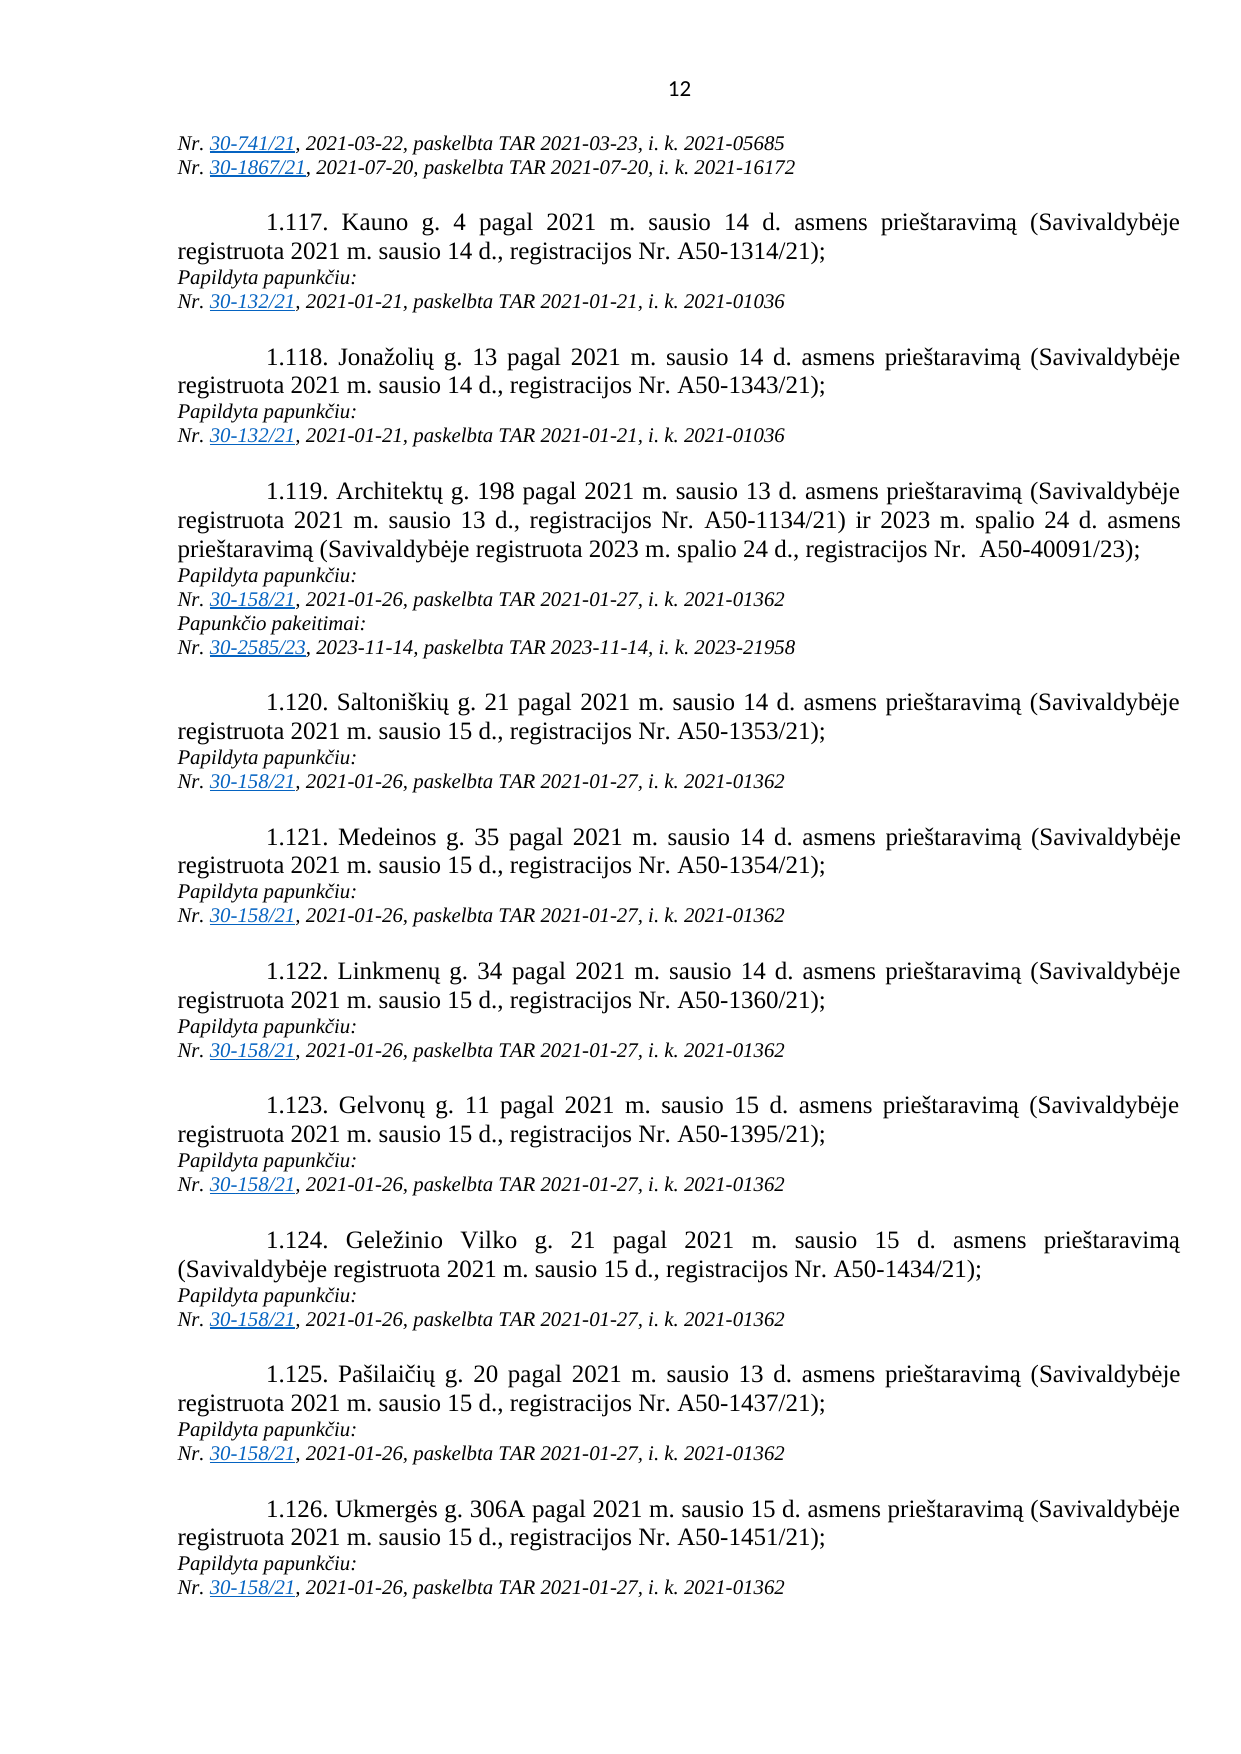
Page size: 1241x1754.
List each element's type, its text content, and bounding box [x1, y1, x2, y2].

text Nr. 30-158/21, 2021-01-26, paskelbta TAR 2021-01-27, i. k. 2021-01362 [177, 1307, 1181, 1331]
text Papildyta papunkčiu: [177, 265, 1181, 289]
text 1.124. Geležinio Vilko g. 21 pagal 2021 m. sausio 15 d. asmens prieštaravimą (Savivaldybėje registruota 2021 m. sausio 15 d., registracijos Nr. A50-1434/21); [177, 1225, 1181, 1282]
text 1.119. Architektų g. 198 pagal 2021 m. sausio 13 d. asmens prieštaravimą (Savivaldybėje registruota 2021 m. sausio 13 d., registracijos Nr. A50-1134/21) ir 2023 m. spalio 24 d. asmens prieštaravimą (Savivaldybėje registruota 2023 m. spalio 24 d., registracijos Nr. A50-40091/23); [177, 476, 1181, 562]
text Papildyta papunkčiu: [177, 745, 1181, 769]
text Papunkčio pakeitimai: [177, 611, 1181, 635]
text Nr. 30-158/21, 2021-01-26, paskelbta TAR 2021-01-27, i. k. 2021-01362 [177, 1172, 1181, 1196]
text Nr. 30-158/21, 2021-01-26, paskelbta TAR 2021-01-27, i. k. 2021-01362 [177, 1575, 1181, 1599]
text Papildyta papunkčiu: [177, 1148, 1181, 1172]
text Papildyta papunkčiu: [177, 399, 1181, 423]
text 1.118. Jonažolių g. 13 pagal 2021 m. sausio 14 d. asmens prieštaravimą (Savivaldybėje registruota 2021 m. sausio 14 d., registracijos Nr. A50-1343/21); [177, 342, 1181, 399]
text Papildyta papunkčiu: [177, 1014, 1181, 1038]
text 1.126. Ukmergės g. 306A pagal 2021 m. sausio 15 d. asmens prieštaravimą (Savivaldybėje registruota 2021 m. sausio 15 d., registracijos Nr. A50-1451/21); [177, 1494, 1181, 1551]
text Nr. 30-158/21, 2021-01-26, paskelbta TAR 2021-01-27, i. k. 2021-01362 [177, 903, 1181, 927]
text Nr. 30-132/21, 2021-01-21, paskelbta TAR 2021-01-21, i. k. 2021-01036 [177, 289, 1181, 313]
text Papildyta papunkčiu: [177, 879, 1181, 903]
text Papildyta papunkčiu: [177, 562, 1181, 587]
text 1.125. Pašilaičių g. 20 pagal 2021 m. sausio 13 d. asmens prieštaravimą (Savivaldybėje registruota 2021 m. sausio 15 d., registracijos Nr. A50-1437/21); [177, 1359, 1181, 1417]
text 1.122. Linkmenų g. 34 pagal 2021 m. sausio 14 d. asmens prieštaravimą (Savivaldybėje registruota 2021 m. sausio 15 d., registracijos Nr. A50-1360/21); [177, 956, 1181, 1014]
text Nr. 30-158/21, 2021-01-26, paskelbta TAR 2021-01-27, i. k. 2021-01362 [177, 1441, 1181, 1465]
text Nr. 30-741/21, 2021-03-22, paskelbta TAR 2021-03-23, i. k. 2021-05685 [177, 131, 1181, 155]
text Papildyta papunkčiu: [177, 1282, 1181, 1307]
text 1.117. Kauno g. 4 pagal 2021 m. sausio 14 d. asmens prieštaravimą (Savivaldybėje registruota 2021 m. sausio 14 d., registracijos Nr. A50-1314/21); [177, 207, 1181, 265]
text 1.120. Saltoniškių g. 21 pagal 2021 m. sausio 14 d. asmens prieštaravimą (Savivaldybėje registruota 2021 m. sausio 15 d., registracijos Nr. A50-1353/21); [177, 687, 1181, 745]
text Nr. 30-158/21, 2021-01-26, paskelbta TAR 2021-01-27, i. k. 2021-01362 [177, 1038, 1181, 1062]
text Nr. 30-158/21, 2021-01-26, paskelbta TAR 2021-01-27, i. k. 2021-01362 [177, 769, 1181, 793]
text 1.123. Gelvonų g. 11 pagal 2021 m. sausio 15 d. asmens prieštaravimą (Savivaldybėje registruota 2021 m. sausio 15 d., registracijos Nr. A50-1395/21); [177, 1091, 1181, 1148]
text Nr. 30-1867/21, 2021-07-20, paskelbta TAR 2021-07-20, i. k. 2021-16172 [177, 155, 1181, 179]
text 1.121. Medeinos g. 35 pagal 2021 m. sausio 14 d. asmens prieštaravimą (Savivaldybėje registruota 2021 m. sausio 15 d., registracijos Nr. A50-1354/21); [177, 822, 1181, 879]
text Nr. 30-158/21, 2021-01-26, paskelbta TAR 2021-01-27, i. k. 2021-01362 [177, 587, 1181, 611]
text Nr. 30-132/21, 2021-01-21, paskelbta TAR 2021-01-21, i. k. 2021-01036 [177, 423, 1181, 447]
text Nr. 30-2585/23, 2023-11-14, paskelbta TAR 2023-11-14, i. k. 2023-21958 [177, 635, 1181, 659]
text Papildyta papunkčiu: [177, 1417, 1181, 1441]
text Papildyta papunkčiu: [177, 1551, 1181, 1575]
